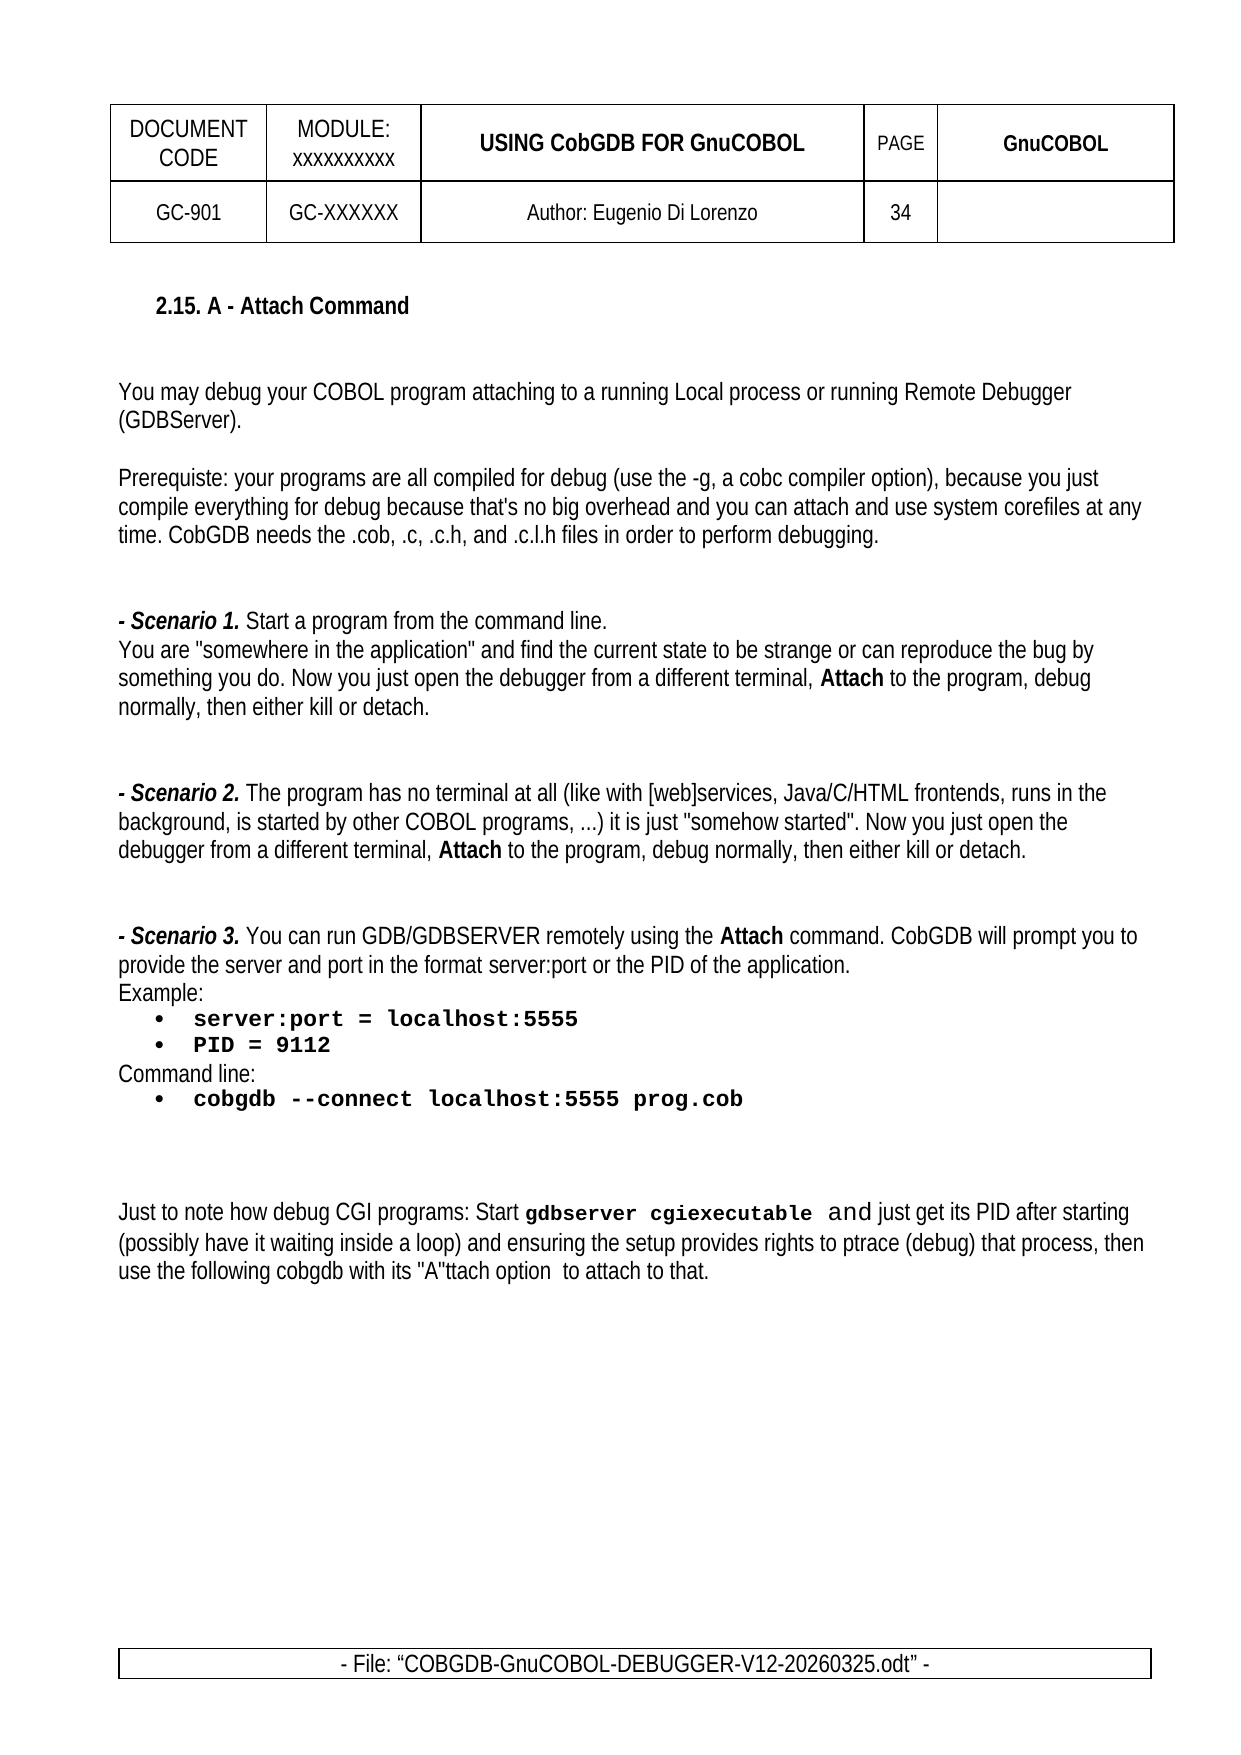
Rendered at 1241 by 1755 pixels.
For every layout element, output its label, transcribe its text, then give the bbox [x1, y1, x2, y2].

text Just to note how debug CGI programs: Start gdbserver cgiexecutable and just get its PID after starting (possibly have it waiting inside a loop) and ensuring the setup provides rights to ptrace (debug) that process, then use the following cobgdb with its "A"ttach option to attach to that. [118, 1197, 1152, 1285]
subtitle A - Attach Command [156, 291, 1152, 319]
text You may debug your COBOL program attaching to a running Local process or running Remote Debugger (GDBServer). [118, 377, 1152, 434]
list cobgdb --connect localhost:5555 prog.cob [156, 1088, 1152, 1113]
text Prerequiste: your programs are all compiled for debug (use the -g, a cobc compiler option), because you just compile everything for debug because that's no big overhead and you can attach and use system corefiles at any time. CobGDB needs the .cob, .c, .c.h, and .c.l.h files in order to perform debugging. [118, 463, 1152, 549]
text - Scenario 1. Start a program from the command line. [118, 606, 1152, 635]
text - Scenario 3. You can run GDB/GDBSERVER remotely using the Attach command. CobGDB will prompt you to provide the server and port in the format server:port or the PID of the application. [118, 921, 1152, 978]
text You are "somewhere in the application" and find the current state to be strange or can reproduce the bug by something you do. Now you just open the debugger from a different terminal, Attach to the program, debug normally, then either kill or detach. [118, 635, 1152, 721]
list server:port = localhost:5555 [156, 1007, 1152, 1033]
text Example: [118, 978, 1152, 1007]
text Command line: [118, 1059, 1152, 1088]
list PID = 9112 [156, 1033, 1152, 1059]
text - Scenario 2. The program has no terminal at all (like with [web]services, Java/C/HTML frontends, runs in the background, is started by other COBOL programs, ...) it is just "somehow started". Now you just open the debugger from a different terminal, Attach to the program, debug normally, then either kill or detach. [118, 778, 1152, 864]
